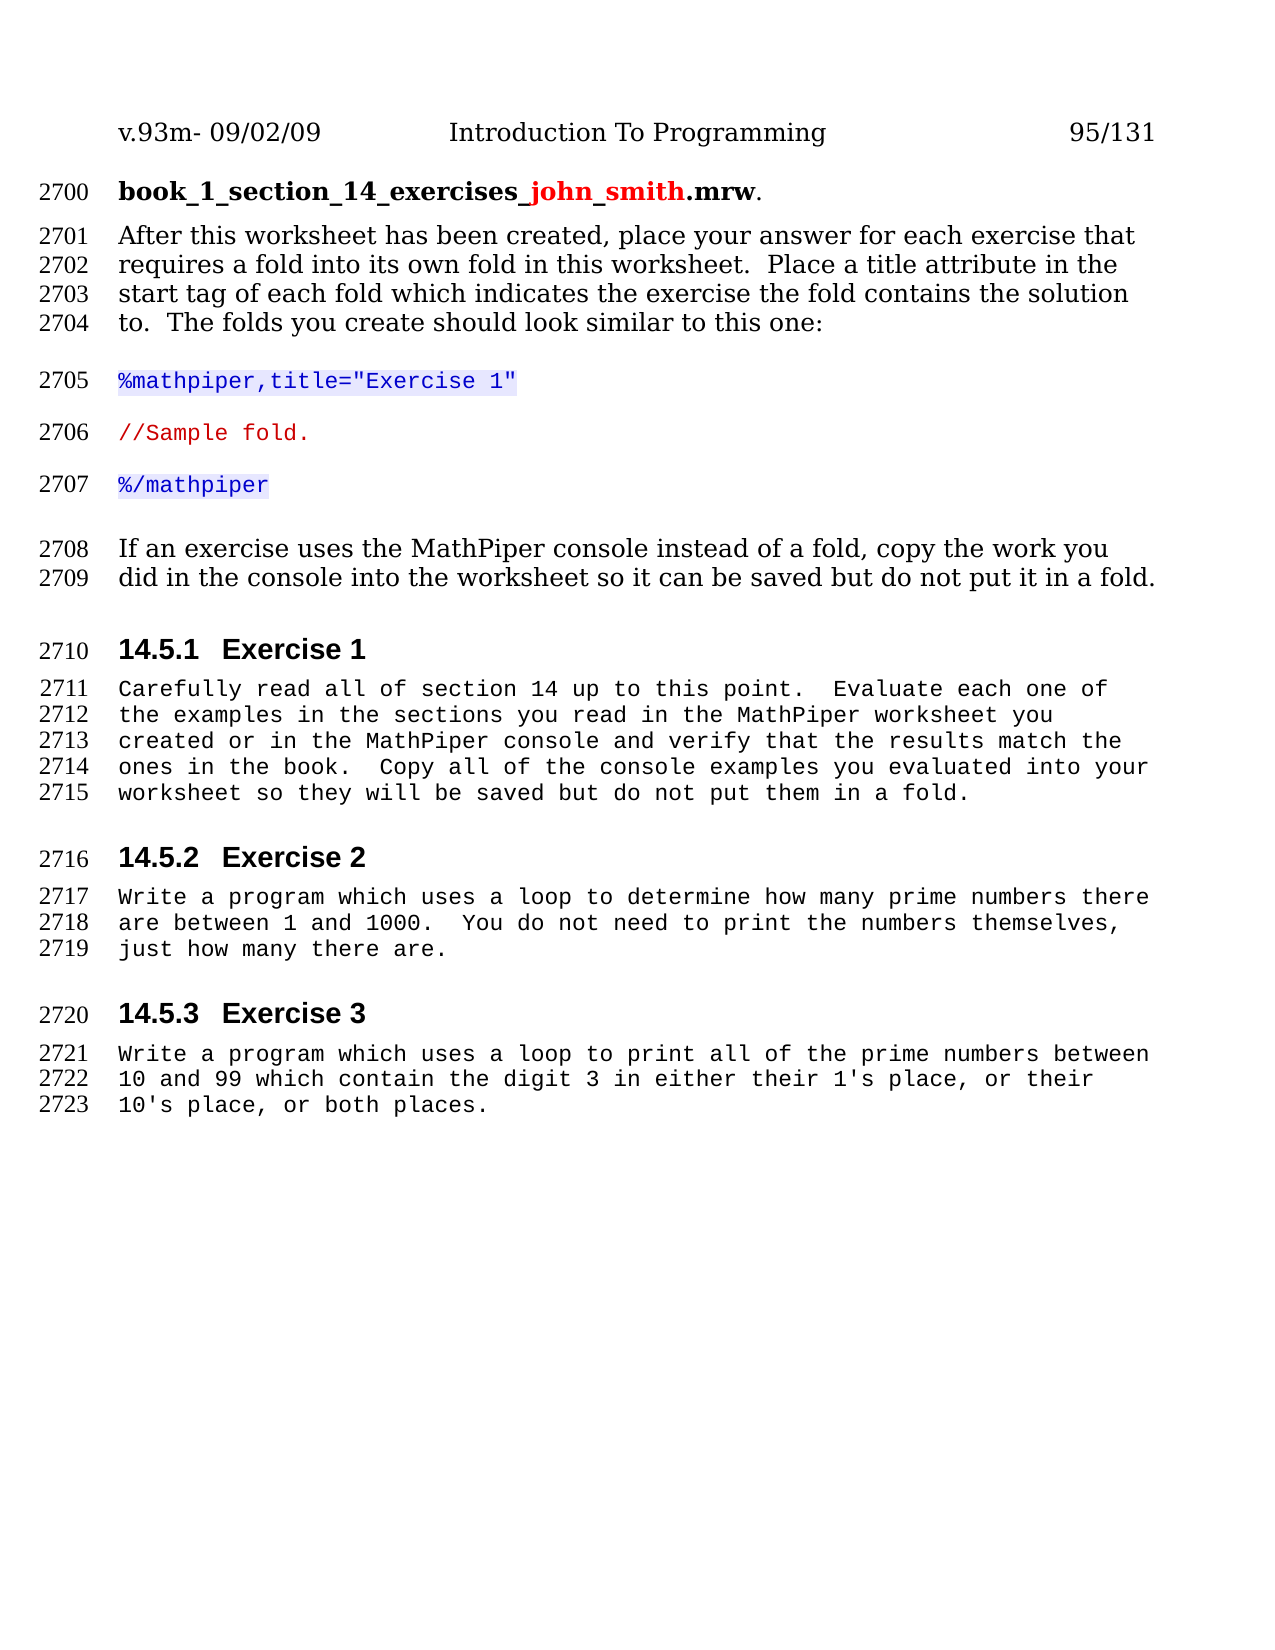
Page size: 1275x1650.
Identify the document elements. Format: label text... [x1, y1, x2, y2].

text Write a program which uses a loop to print all of the prime numbers between 10 and 99 which contain the digit 3 in either their 1's place, or their 10's place, or both places. [118, 1042, 1157, 1120]
text %mathpiper,title="Exercise 1" [118, 370, 1157, 396]
text Write a program which uses a loop to determine how many prime numbers there are between 1 and 1000. You do not need to print the numbers themselves, just how many there are. [118, 886, 1157, 963]
subtitle Exercise 2 [118, 840, 1157, 873]
text Carefully read all of section 14 up to this point. Evaluate each one of the examples in the sections you read in the MathPiper worksheet you created or in the MathPiper console and verify that the results match the ones in the book. Copy all of the console examples you evaluated into your worksheet so they will be saved but do not put them in a fold. [118, 677, 1157, 807]
text After this worksheet has been created, place your answer for each exercise that requires a fold into its own fold in this worksheet. Place a title attribute in the start tag of each fold which indicates the exercise the fold contains the solution to. The folds you create should look similar to this one: [118, 221, 1157, 338]
text If an exercise uses the MathPiper console instead of a fold, copy the work you did in the console into the worksheet so it can be saved but do not put it in a fold. [118, 534, 1157, 593]
text book_1_section_14_exercises_john_smith.mrw. [118, 177, 1157, 206]
text %/mathpiper [118, 473, 1157, 499]
subtitle Exercise 3 [118, 996, 1157, 1030]
subtitle Exercise 1 [118, 632, 1157, 665]
text //Sample fold. [118, 422, 1157, 448]
